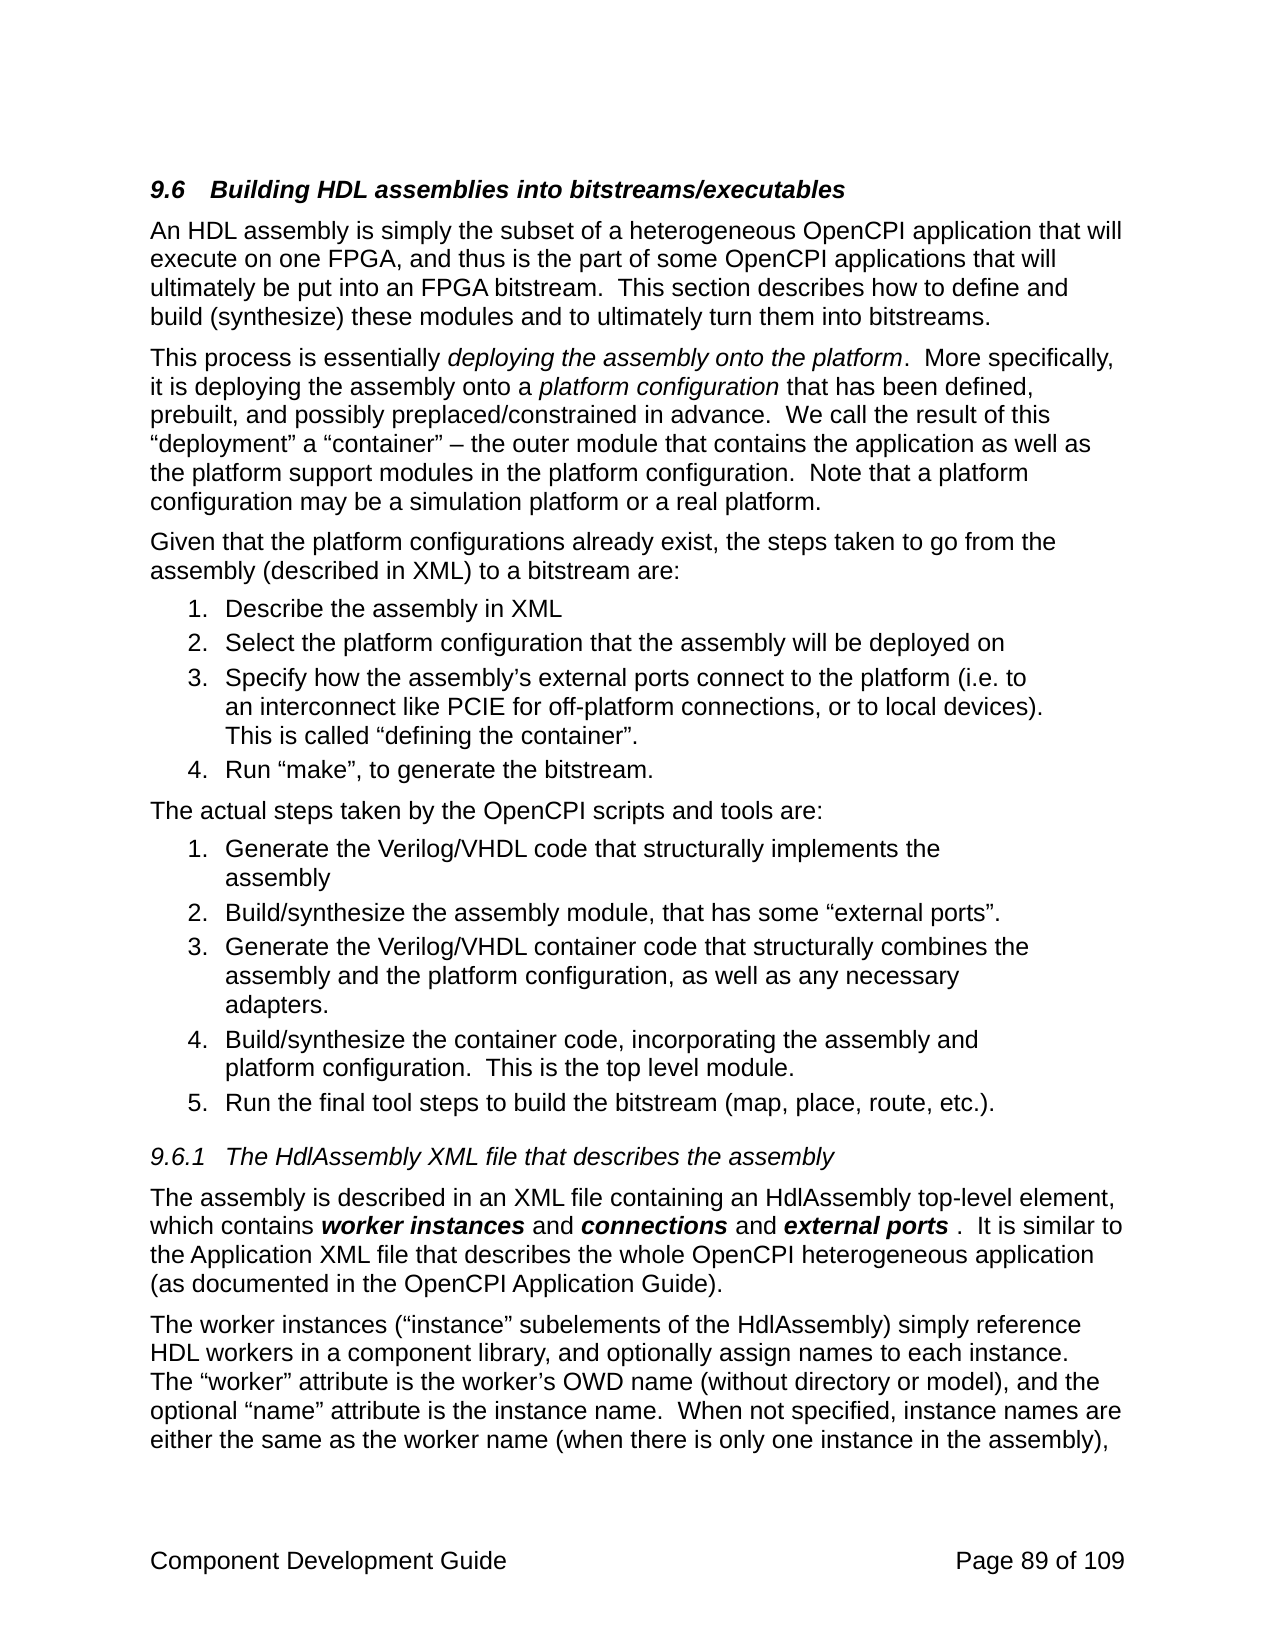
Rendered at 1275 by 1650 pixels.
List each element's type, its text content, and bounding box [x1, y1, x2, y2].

text The worker instances (“instance” subelements of the HdlAssembly) simply reference HDL workers in a component library, and optionally assign names to each instance. The “worker” attribute is the worker’s OWD name (without directory or model), and the optional “name” attribute is the instance name. When not specified, instance names are either the same as the worker name (when there is only one instance in the assembly), [150, 1309, 1125, 1453]
list Run the final tool steps to build the bitstream (map, place, route, etc.). [187, 1088, 1050, 1117]
list Generate the Verilog/VHDL code that structurally implements the assembly [187, 834, 1050, 891]
list Build/synthesize the container code, incorporating the assembly and platform configuration. This is the top level module. [187, 1024, 1050, 1082]
list Specify how the assembly’s external ports connect to the platform (i.e. to an interconnect like PCIE for off-platform connections, or to local devices). This is called “defining the container”. [187, 663, 1050, 749]
list Generate the Verilog/VHDL container code that structurally combines the assembly and the platform configuration, as well as any necessary adapters. [187, 932, 1050, 1018]
list Describe the assembly in XML [187, 594, 1050, 622]
list Select the platform configuration that the assembly will be deployed on [187, 628, 1050, 657]
list Run “make”, to generate the bitstream. [187, 756, 1050, 784]
subtitle The HdlAssembly XML file that describes the assembly [150, 1142, 1125, 1171]
text The assembly is described in an XML file containing an HdlAssembly top-level element, which contains worker instances and connections and external ports . It is similar to the Application XML file that describes the whole OpenCPI heterogeneous application (as documented in the OpenCPI Application Guide). [150, 1183, 1125, 1298]
list Build/synthesize the assembly module, that has some “external ports”. [187, 897, 1050, 926]
text Given that the platform configurations already exist, the steps taken to go from the assembly (described in XML) to a bitstream are: [150, 527, 1125, 585]
text An HDL assembly is simply the subset of a heterogeneous OpenCPI application that will execute on one FPGA, and thus is the part of some OpenCPI applications that will ultimately be put into an FPGA bitstream. This section describes how to define and build (synthesize) these modules and to ultimately turn them into bitstreams. [150, 216, 1125, 331]
subtitle Building HDL assemblies into bitstreams/executables [150, 175, 1125, 204]
text The actual steps taken by the OpenCPI scripts and tools are: [150, 796, 1125, 825]
text This process is essentially deploying the assembly onto the platform. More specifically, it is deploying the assembly onto a platform configuration that has been defined, prebuilt, and possibly preplaced/constrained in advance. We call the result of this “deployment” a “container” – the outer module that contains the application as well as the platform support modules in the platform configuration. Note that a platform configuration may be a simulation platform or a real platform. [150, 343, 1125, 515]
